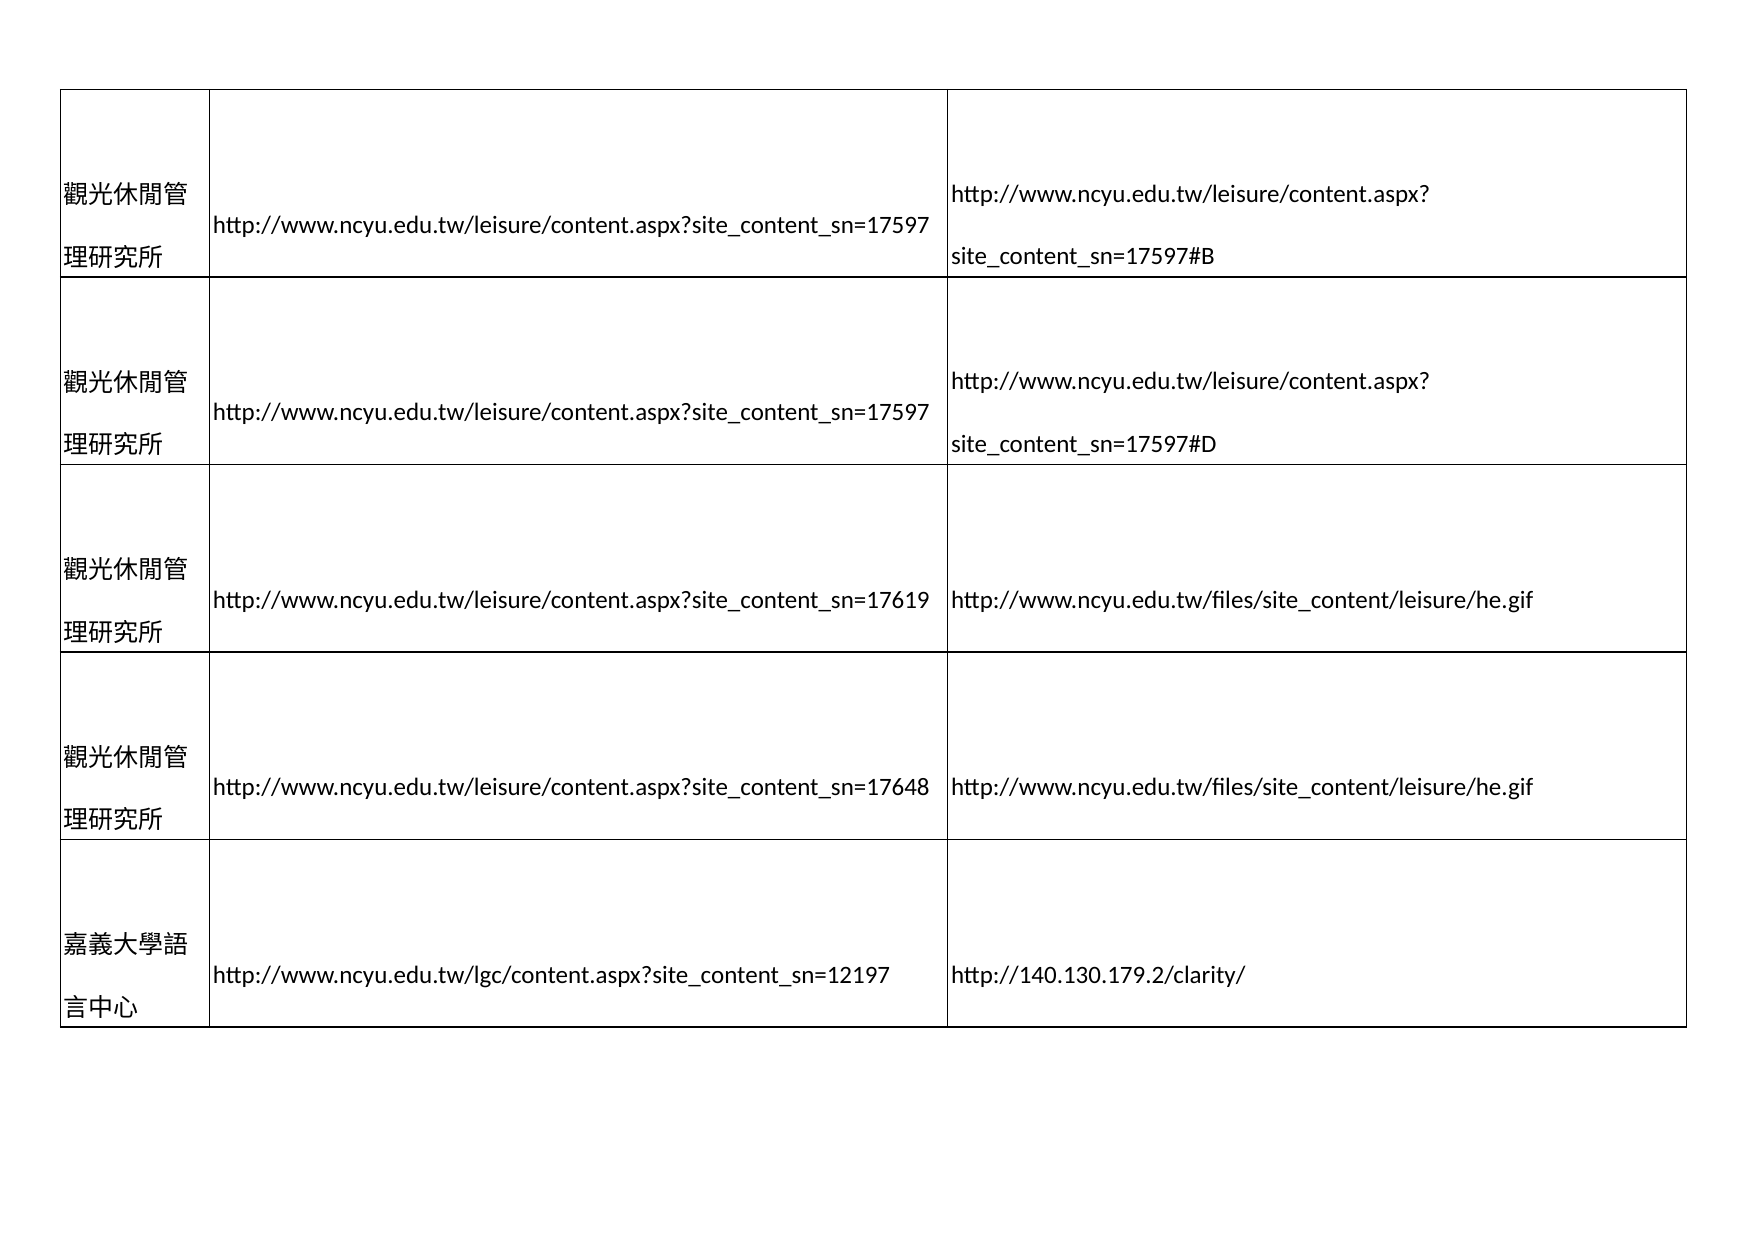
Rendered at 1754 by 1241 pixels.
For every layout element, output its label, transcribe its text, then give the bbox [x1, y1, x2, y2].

table_cell http://www.ncyu.edu.tw/leisure/content.aspx?site_content_sn=17597 [210, 278, 947, 464]
table_cell 觀光休閒管理研究所 [61, 653, 209, 839]
table_cell http://www.ncyu.edu.tw/files/site_content/leisure/he.gif [948, 653, 1686, 839]
table_cell http://www.ncyu.edu.tw/lgc/content.aspx?site_content_sn=12197 [210, 840, 947, 1026]
table_cell http://www.ncyu.edu.tw/leisure/content.aspx?site_content_sn=17597#D [948, 278, 1686, 464]
table_cell http://www.ncyu.edu.tw/leisure/content.aspx?site_content_sn=17648 [210, 653, 947, 839]
table_cell http://www.ncyu.edu.tw/files/site_content/leisure/he.gif [948, 465, 1686, 651]
table_cell http://140.130.179.2/clarity/ [948, 840, 1686, 1026]
table_cell 嘉義大學語言中心 [61, 840, 209, 1026]
table_cell 觀光休閒管理研究所 [61, 278, 209, 464]
table_cell http://www.ncyu.edu.tw/leisure/content.aspx?site_content_sn=17597 [210, 90, 947, 276]
table_cell 觀光休閒管理研究所 [61, 90, 209, 276]
table_cell http://www.ncyu.edu.tw/leisure/content.aspx?site_content_sn=17619 [210, 465, 947, 651]
table_cell 觀光休閒管理研究所 [61, 465, 209, 651]
table_cell http://www.ncyu.edu.tw/leisure/content.aspx?site_content_sn=17597#B [948, 90, 1686, 276]
